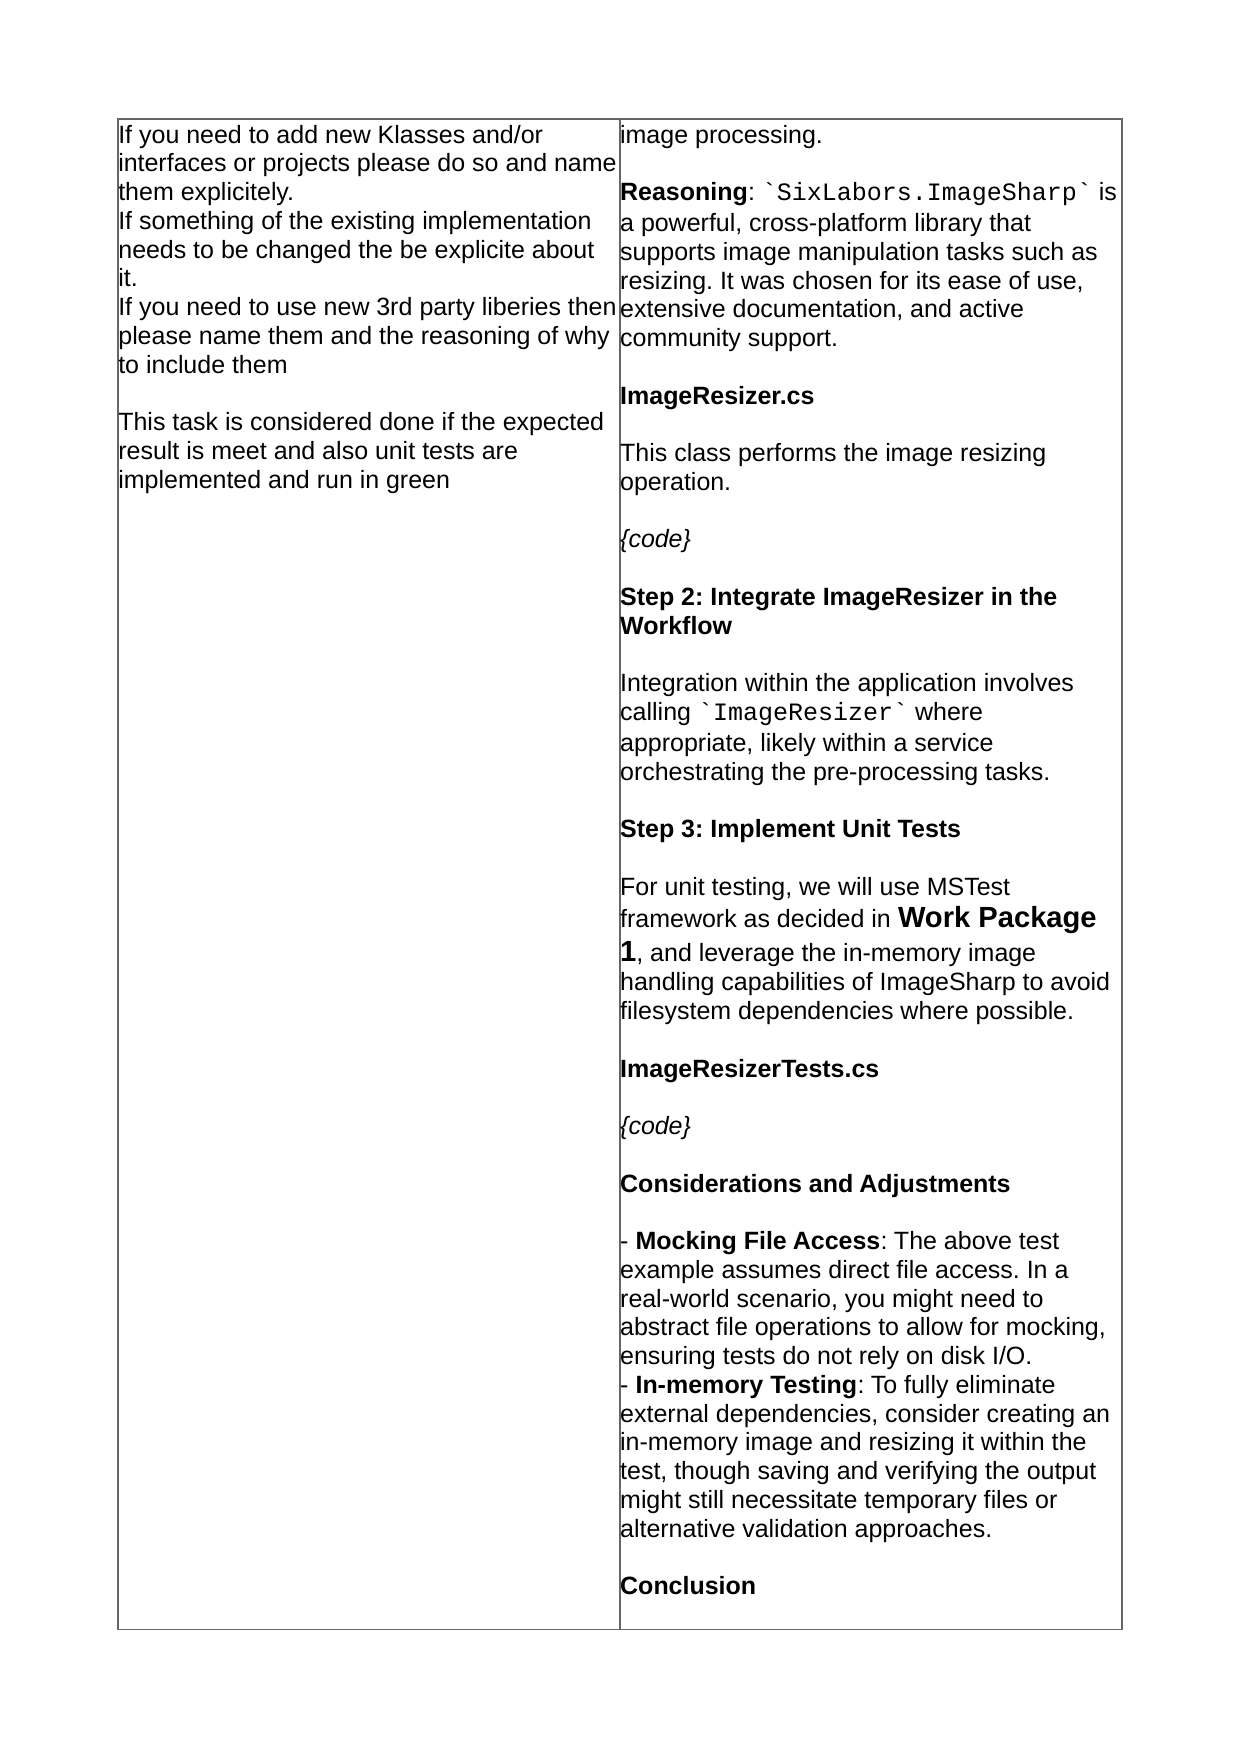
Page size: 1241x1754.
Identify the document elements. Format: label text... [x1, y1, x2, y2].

table_cell image processing. Reasoning: `SixLabors.ImageSharp` is a powerful, cross-platform library that supports image manipulation tasks such as resizing. It was chosen for its ease of use, extensive documentation, and active community support. ImageResizer.cs This class performs the image resizing operation. {code} Step 2: Integrate ImageResizer in the Workflow Integration within the application involves calling `ImageResizer` where appropriate, likely within a service orchestrating the pre-processing tasks. Step 3: Implement Unit Tests For unit testing, we will use MSTest framework as decided in Work Package 1, and leverage the in-memory image handling capabilities of ImageSharp to avoid filesystem dependencies where possible. ImageResizerTests.cs {code} Considerations and Adjustments - Mocking File Access: The above test example assumes direct file access. In a real-world scenario, you might need to abstract file operations to allow for mocking, ensuring tests do not rely on disk I/O. - In-memory Testing: To fully eliminate external dependencies, consider creating an in-memory image and resizing it within the test, though saving and verifying the output might still necessitate temporary files or alternative validation approaches. Conclusion [621, 120, 1121, 1629]
table_cell If you need to add new Klasses and/or interfaces or projects please do so and name them explicitely. If something of the existing implementation needs to be changed the be explicite about it. If you need to use new 3rd party liberies then please name them and the reasoning of why to include them This task is considered done if the expected result is meet and also unit tests are implemented and run in green [119, 120, 619, 1629]
